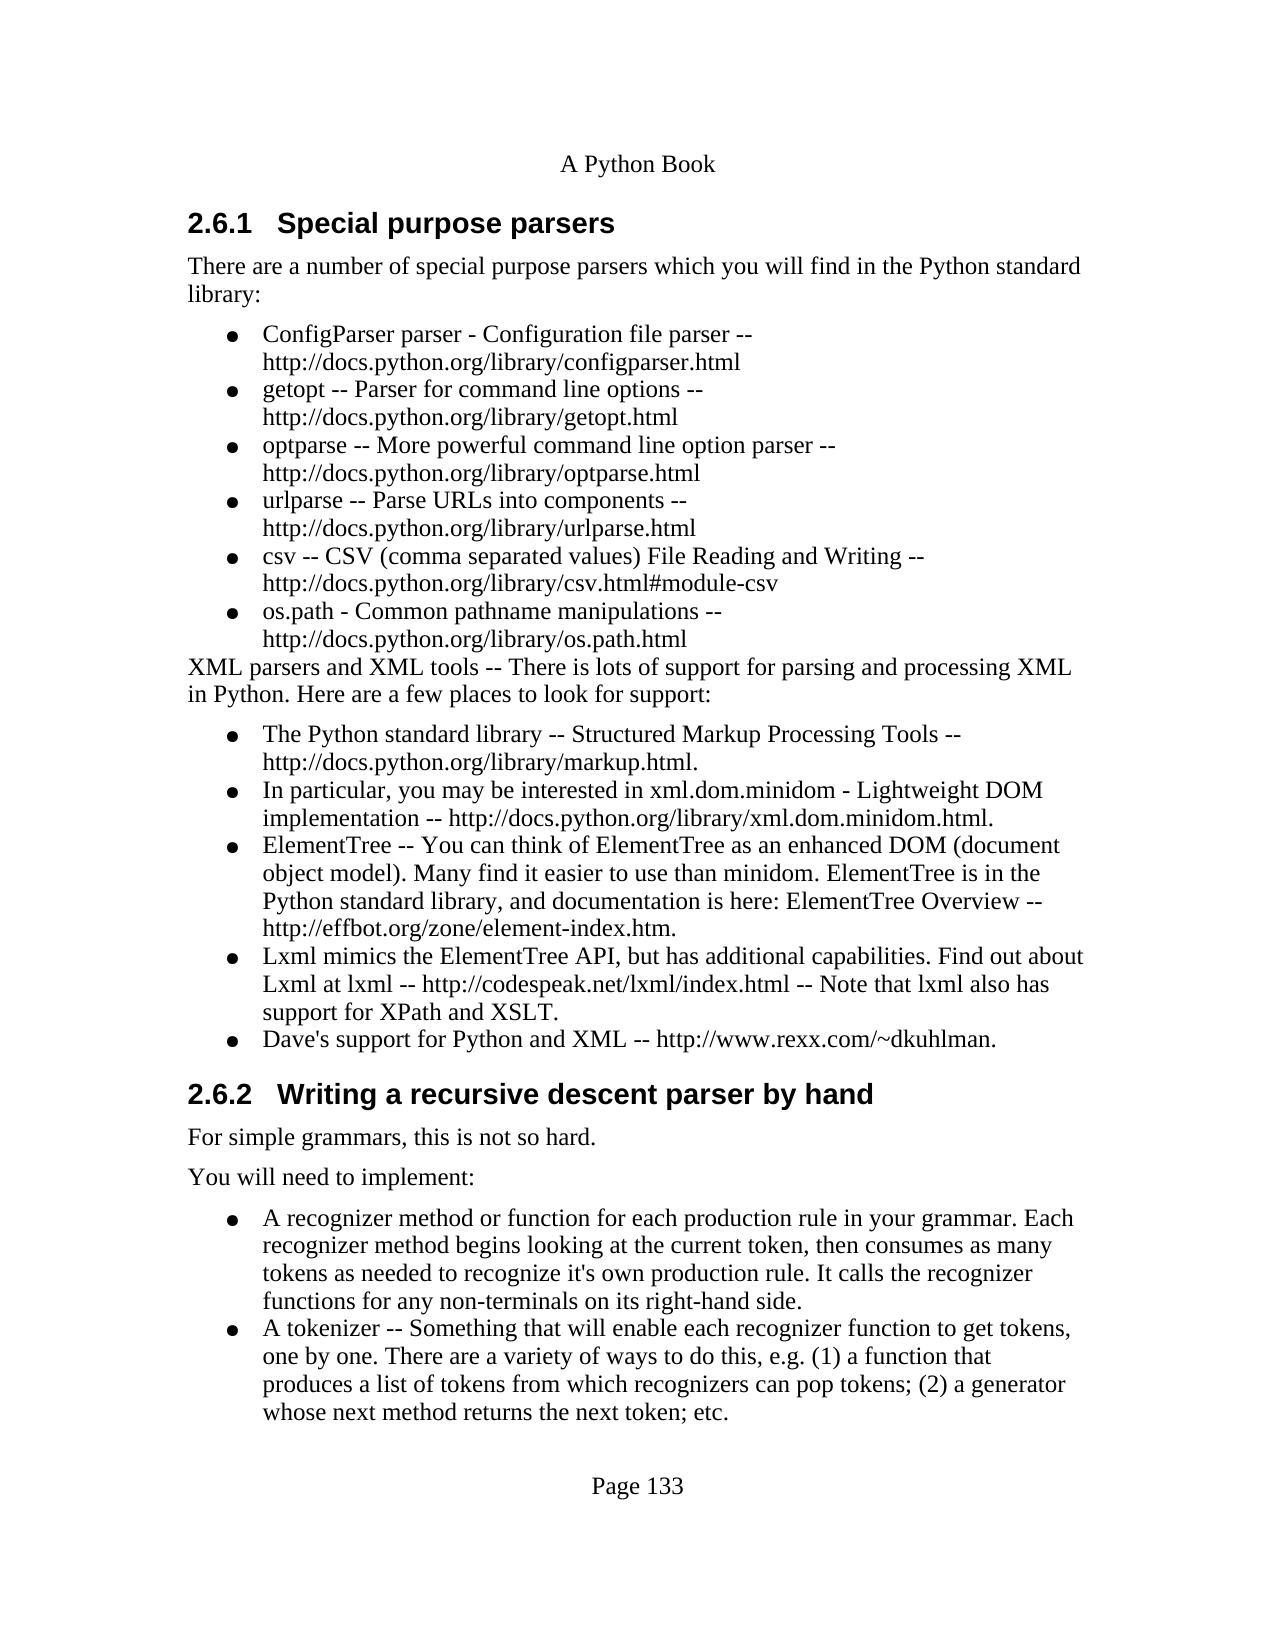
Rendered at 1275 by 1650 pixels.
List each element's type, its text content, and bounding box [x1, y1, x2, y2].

list urlparse -- Parse URLs into components -- http://docs.python.org/library/urlparse.html [225, 486, 1087, 542]
text XML parsers and XML tools -- There is lots of support for parsing and processing XML in Python. Here are a few places to look for support: [187, 653, 1087, 708]
list A recognizer method or function for each production rule in your grammar. Each recognizer method begins looking at the current token, then consumes as many tokens as needed to recognize it's own production rule. It calls the recognizer functions for any non-terminals on its right-hand side. [225, 1204, 1087, 1314]
list In particular, you may be interested in xml.dom.minidom - Lightweight DOM implementation -- http://docs.python.org/library/xml.dom.minidom.html. [225, 776, 1087, 831]
list Lxml mimics the ElementTree API, but has additional capabilities. Find out about Lxml at lxml -- http://codespeak.net/lxml/index.html -- Note that lxml also has support for XPath and XSLT. [225, 942, 1087, 1025]
list optparse -- More powerful command line option parser -- http://docs.python.org/library/optparse.html [225, 431, 1087, 486]
list ElementTree -- You can think of ElementTree as an enhanced DOM (document object model). Many find it easier to use than minidom. ElementTree is in the Python standard library, and documentation is here: ElementTree Overview -- http://effbot.org/zone/element-index.htm. [225, 831, 1087, 942]
subtitle 2.6.1 Special purpose parsers [187, 207, 1087, 240]
list csv -- CSV (comma separated values) File Reading and Writing -- http://docs.python.org/library/csv.html#module-csv [225, 542, 1087, 597]
list The Python standard library -- Structured Markup Processing Tools -- http://docs.python.org/library/markup.html. [225, 721, 1087, 776]
list ConfigParser parser - Configuration file parser -- http://docs.python.org/library/configparser.html [225, 320, 1087, 376]
text You will need to implement: [187, 1163, 1087, 1191]
list A tokenizer -- Something that will enable each recognizer function to get tokens, one by one. There are a variety of ways to do this, e.g. (1) a function that produces a list of tokens from which recognizers can pop tokens; (2) a generator whose next method returns the next token; etc. [225, 1314, 1087, 1425]
text There are a number of special purpose parsers which you will find in the Python standard library: [187, 252, 1087, 308]
text For simple grammars, this is not so hard. [187, 1123, 1087, 1151]
list Dave's support for Python and XML -- http://www.rexx.com/~dkuhlman. [225, 1025, 1087, 1053]
subtitle 2.6.2 Writing a recursive descent parser by hand [187, 1078, 1087, 1111]
list os.path - Common pathname manipulations -- http://docs.python.org/library/os.path.html [225, 597, 1087, 653]
list getopt -- Parser for command line options -- http://docs.python.org/library/getopt.html [225, 376, 1087, 431]
